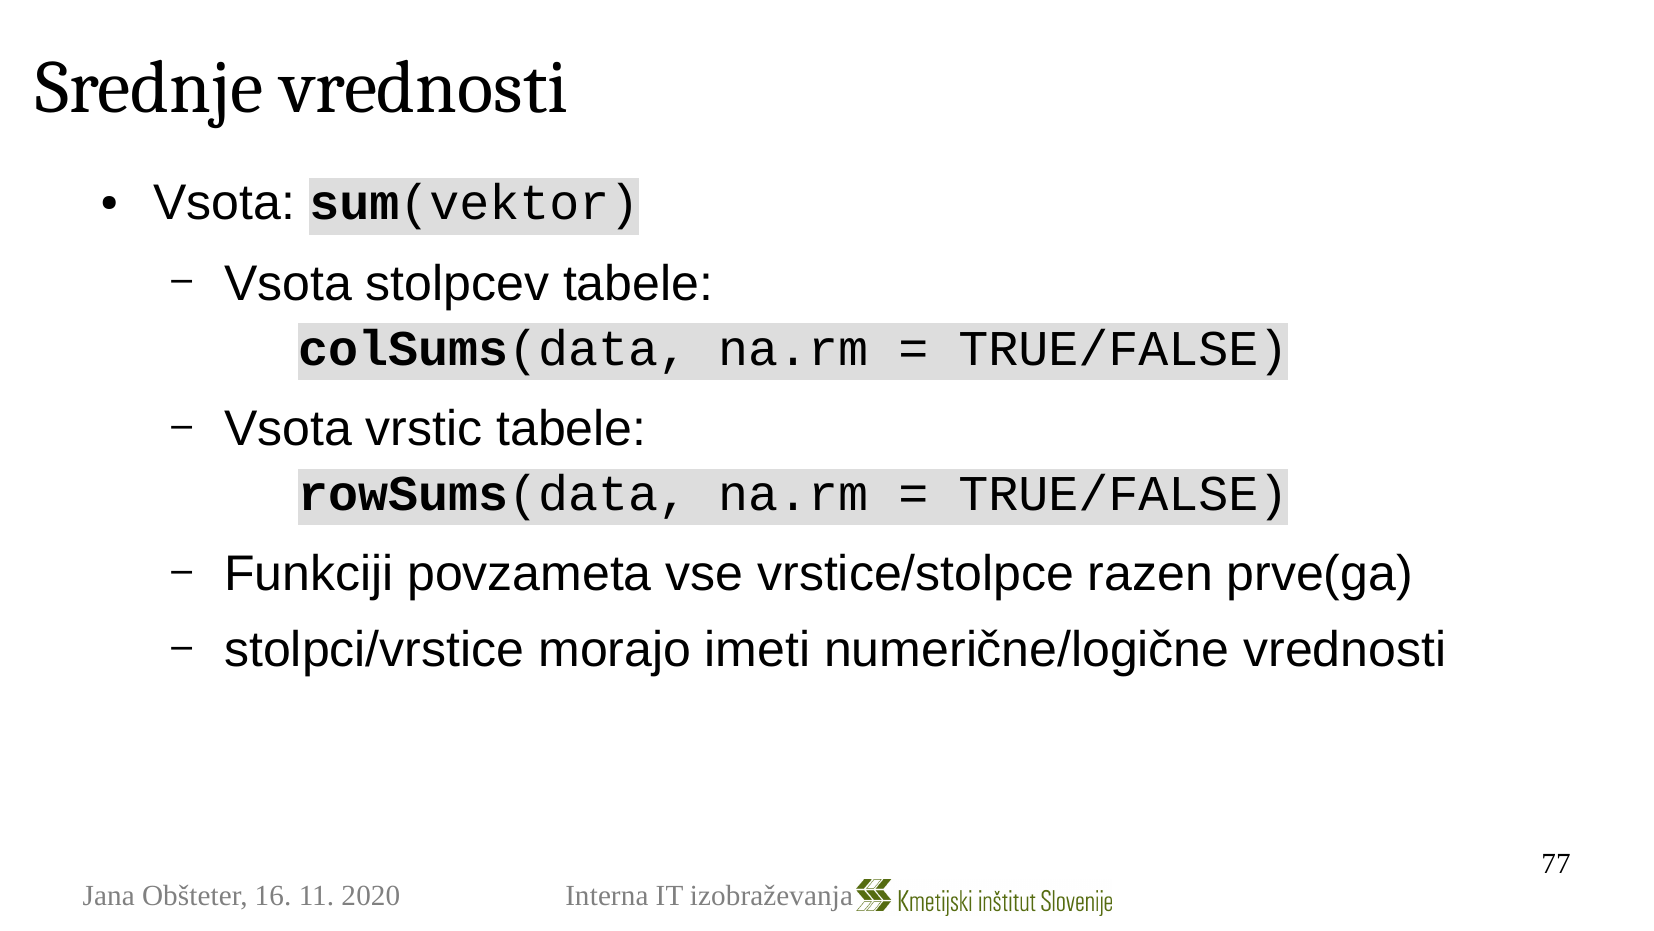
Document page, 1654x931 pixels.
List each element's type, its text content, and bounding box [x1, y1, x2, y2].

title Srednje vrednosti [35, 21, 1524, 154]
list Vsota: sum(vektor) Vsota stolpcev tabele: colSums(data, na.rm = TRUE/FALSE) Vsota vrstic tabele: rowSums(data, na.rm = TRUE/FALSE) Funkciji povzameta vse vrstice/stolpce razen prve(ga) stolpci/vrstice morajo imeti numerične/logične vrednosti [82, 165, 1642, 827]
picture [856, 879, 1112, 916]
